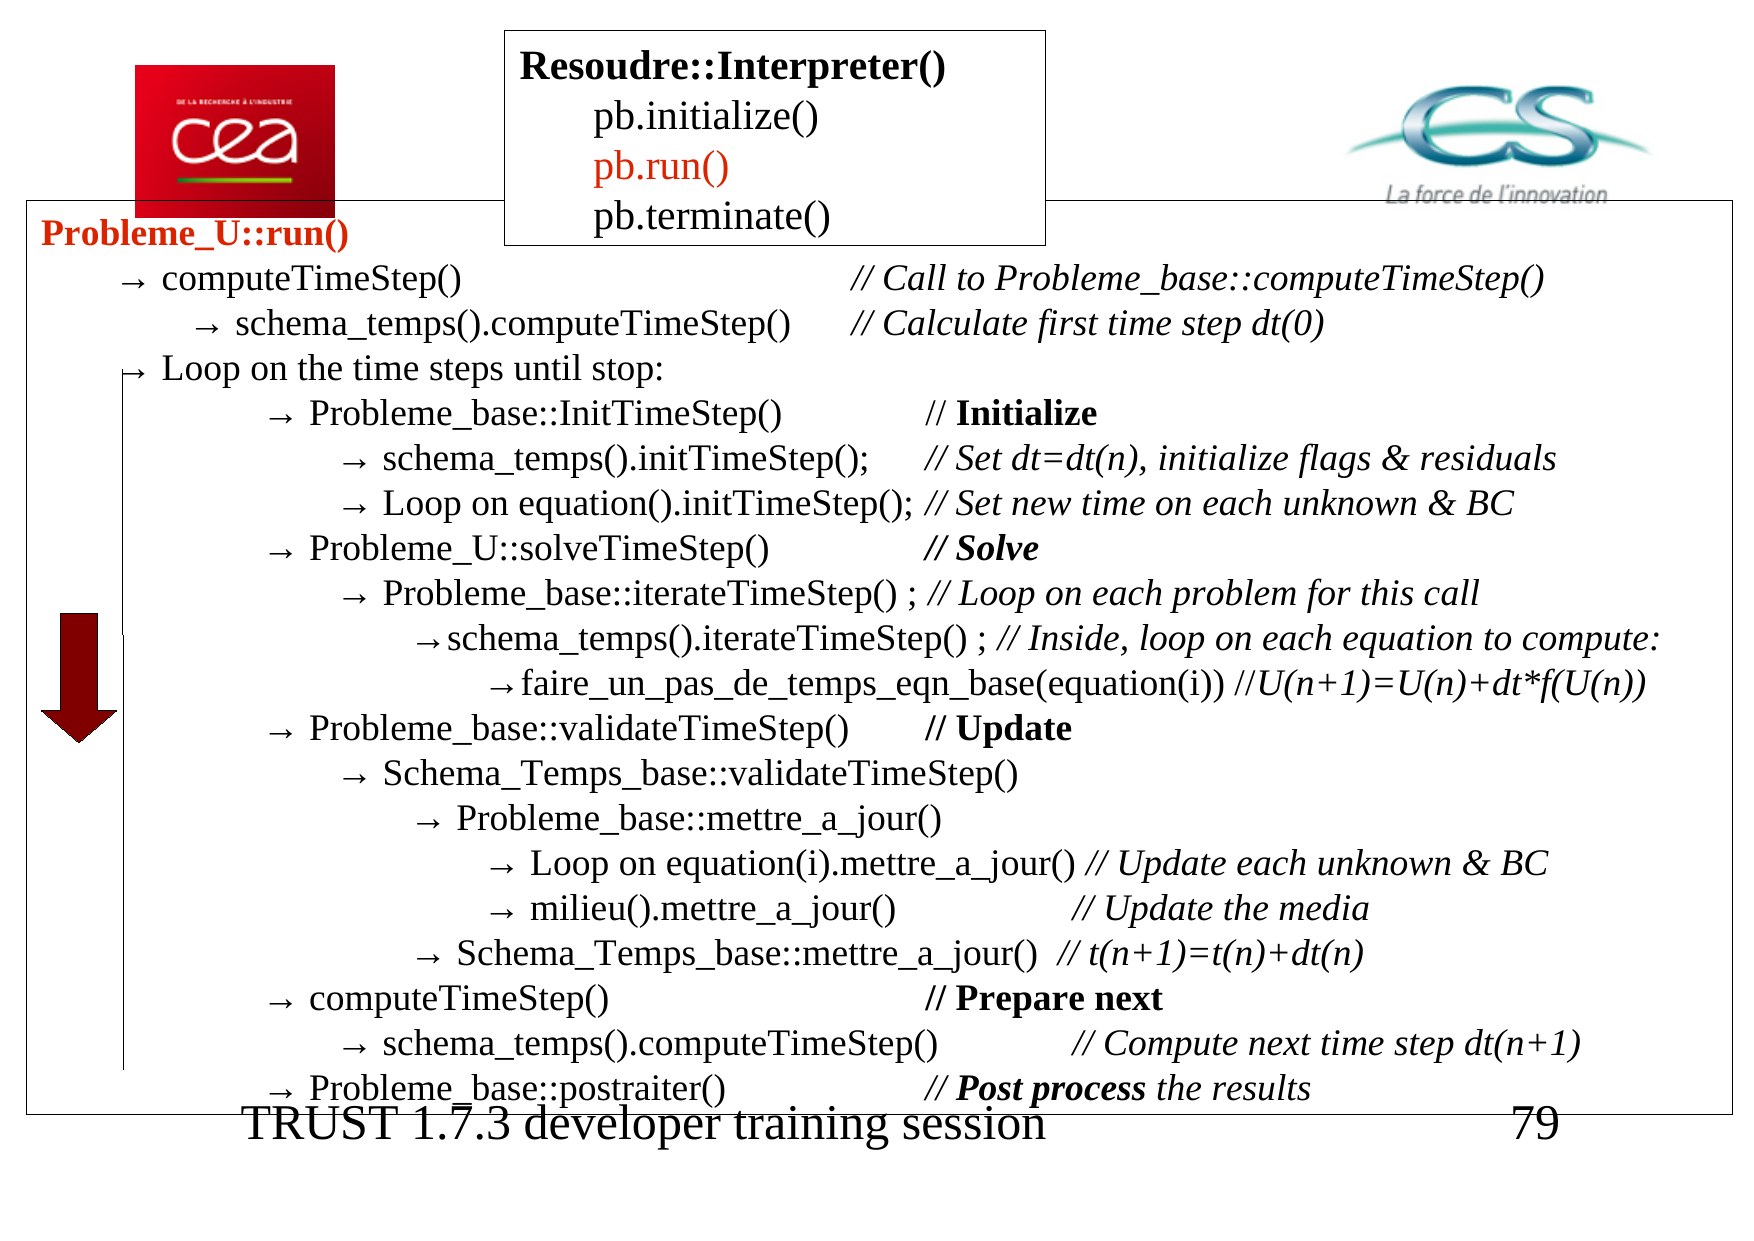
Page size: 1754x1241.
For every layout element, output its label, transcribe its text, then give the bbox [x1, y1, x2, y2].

text_box Resoudre::Interpreter() pb.initialize() pb.run() pb.terminate() [504, 30, 1046, 246]
text_box [41, 613, 117, 743]
picture [135, 65, 335, 200]
picture [1340, 73, 1662, 200]
text_box Probleme_U::run() → computeTimeStep() // Call to Probleme_base::computeTimeStep() → schema_temps().computeTimeStep() // Calculate first time step dt(0) → Loop on the time steps until stop: → Probleme_base::InitTimeStep() // Initialize → schema_temps().initTimeStep(); // Set dt=dt(n), initialize flags & residuals → Loop on equation().initTimeStep(); // Set new time on each unknown & BC → Probleme_U::solveTimeStep() // Solve → Probleme_base::iterateTimeStep() ; // Loop on each problem for this call →schema_temps().iterateTimeStep() ; // Inside, loop on each equation to compute: →faire_un_pas_de_temps_eqn_base(equation(i)) //U(n+1)=U(n)+dt*f(U(n)) → Probleme_base::validateTimeStep() // Update → Schema_Temps_base::validateTimeStep() → Probleme_base::mettre_a_jour() → Loop on equation(i).mettre_a_jour() // Update each unknown & BC → milieu().mettre_a_jour() // Update the media → Schema_Temps_base::mettre_a_jour() // t(n+1)=t(n)+dt(n) → computeTimeStep() // Prepare next → schema_temps().computeTimeStep() // Compute next time step dt(n+1) → Probleme_base::postraiter() // Post process the results [26, 200, 1733, 1115]
